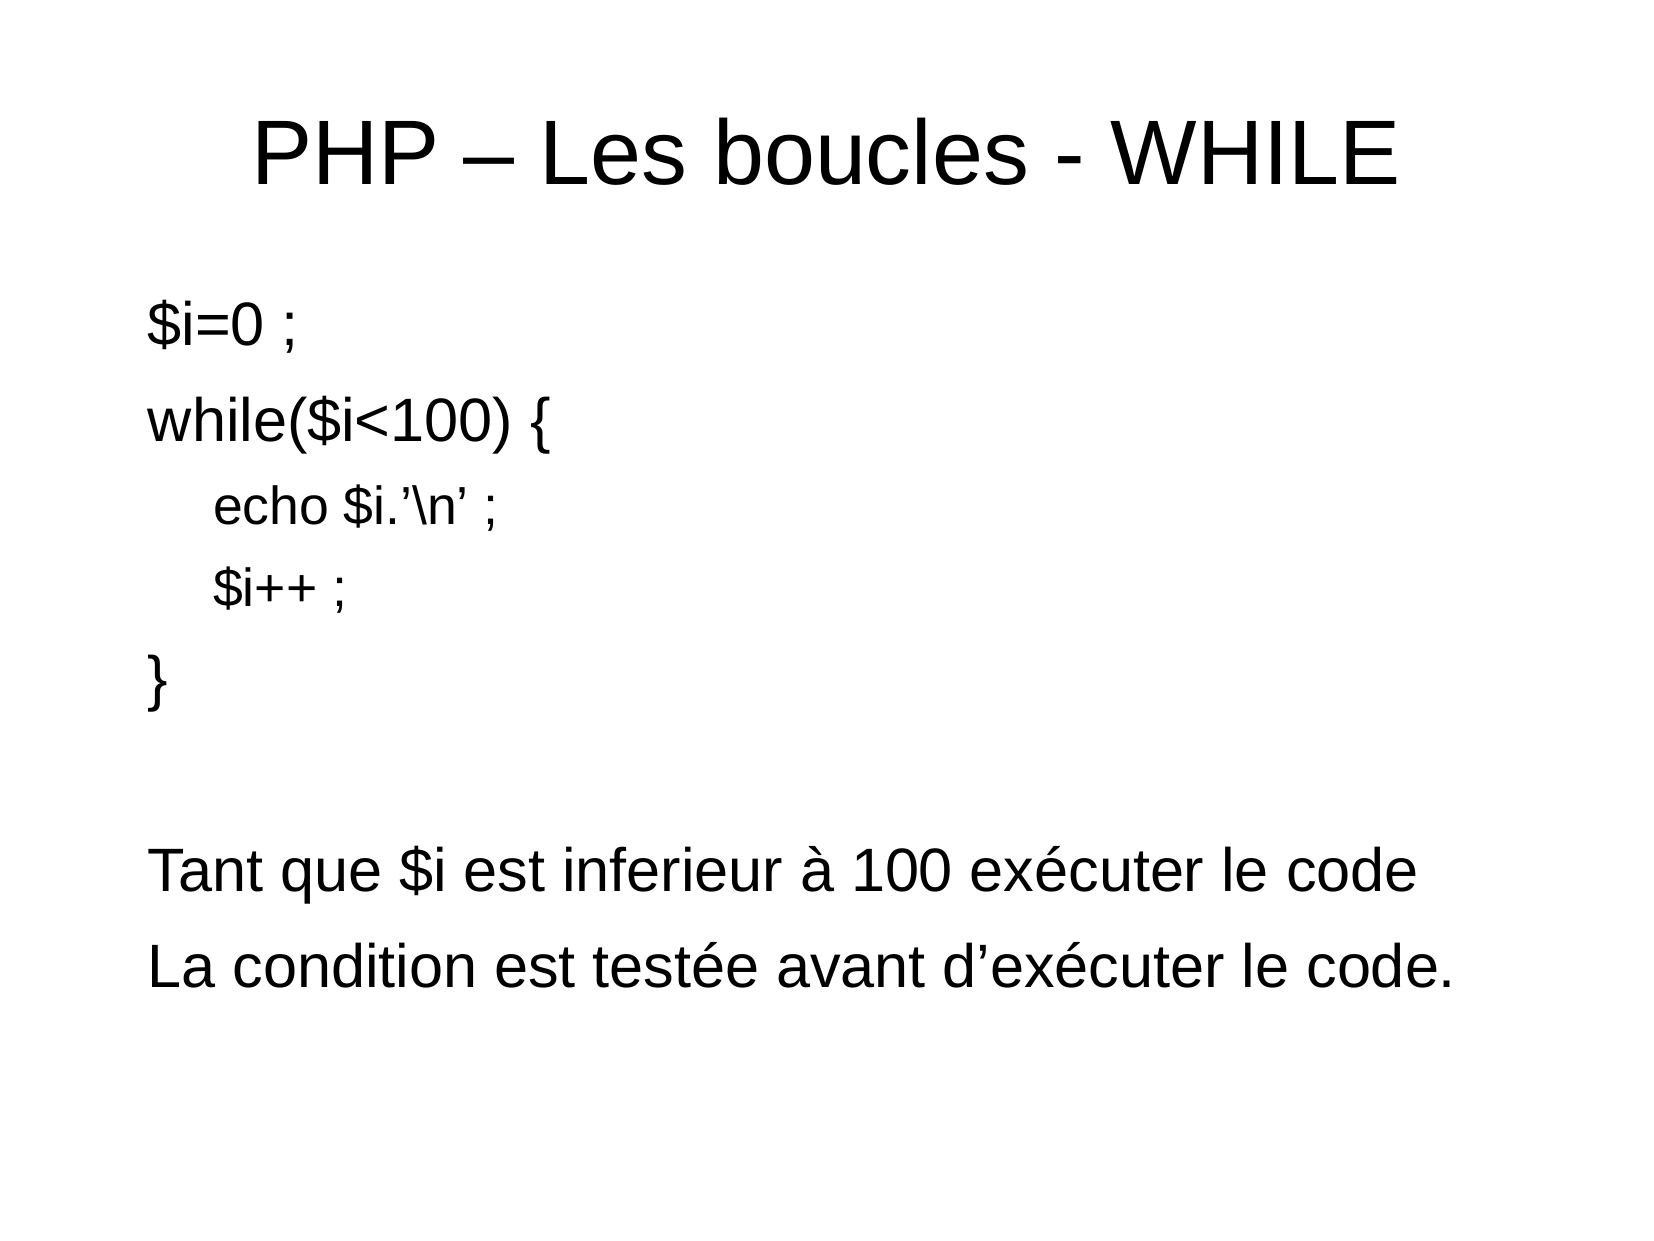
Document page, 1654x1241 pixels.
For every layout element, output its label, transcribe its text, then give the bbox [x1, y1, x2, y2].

title PHP – Les boucles - WHILE [82, 49, 1571, 257]
list $i=0 ; while($i<100) { echo $i.’\n’ ; $i++ ; } Tant que $i est inferieur à 100 exécuter le code La condition est testée avant d’exécuter le code. [82, 290, 1571, 1010]
